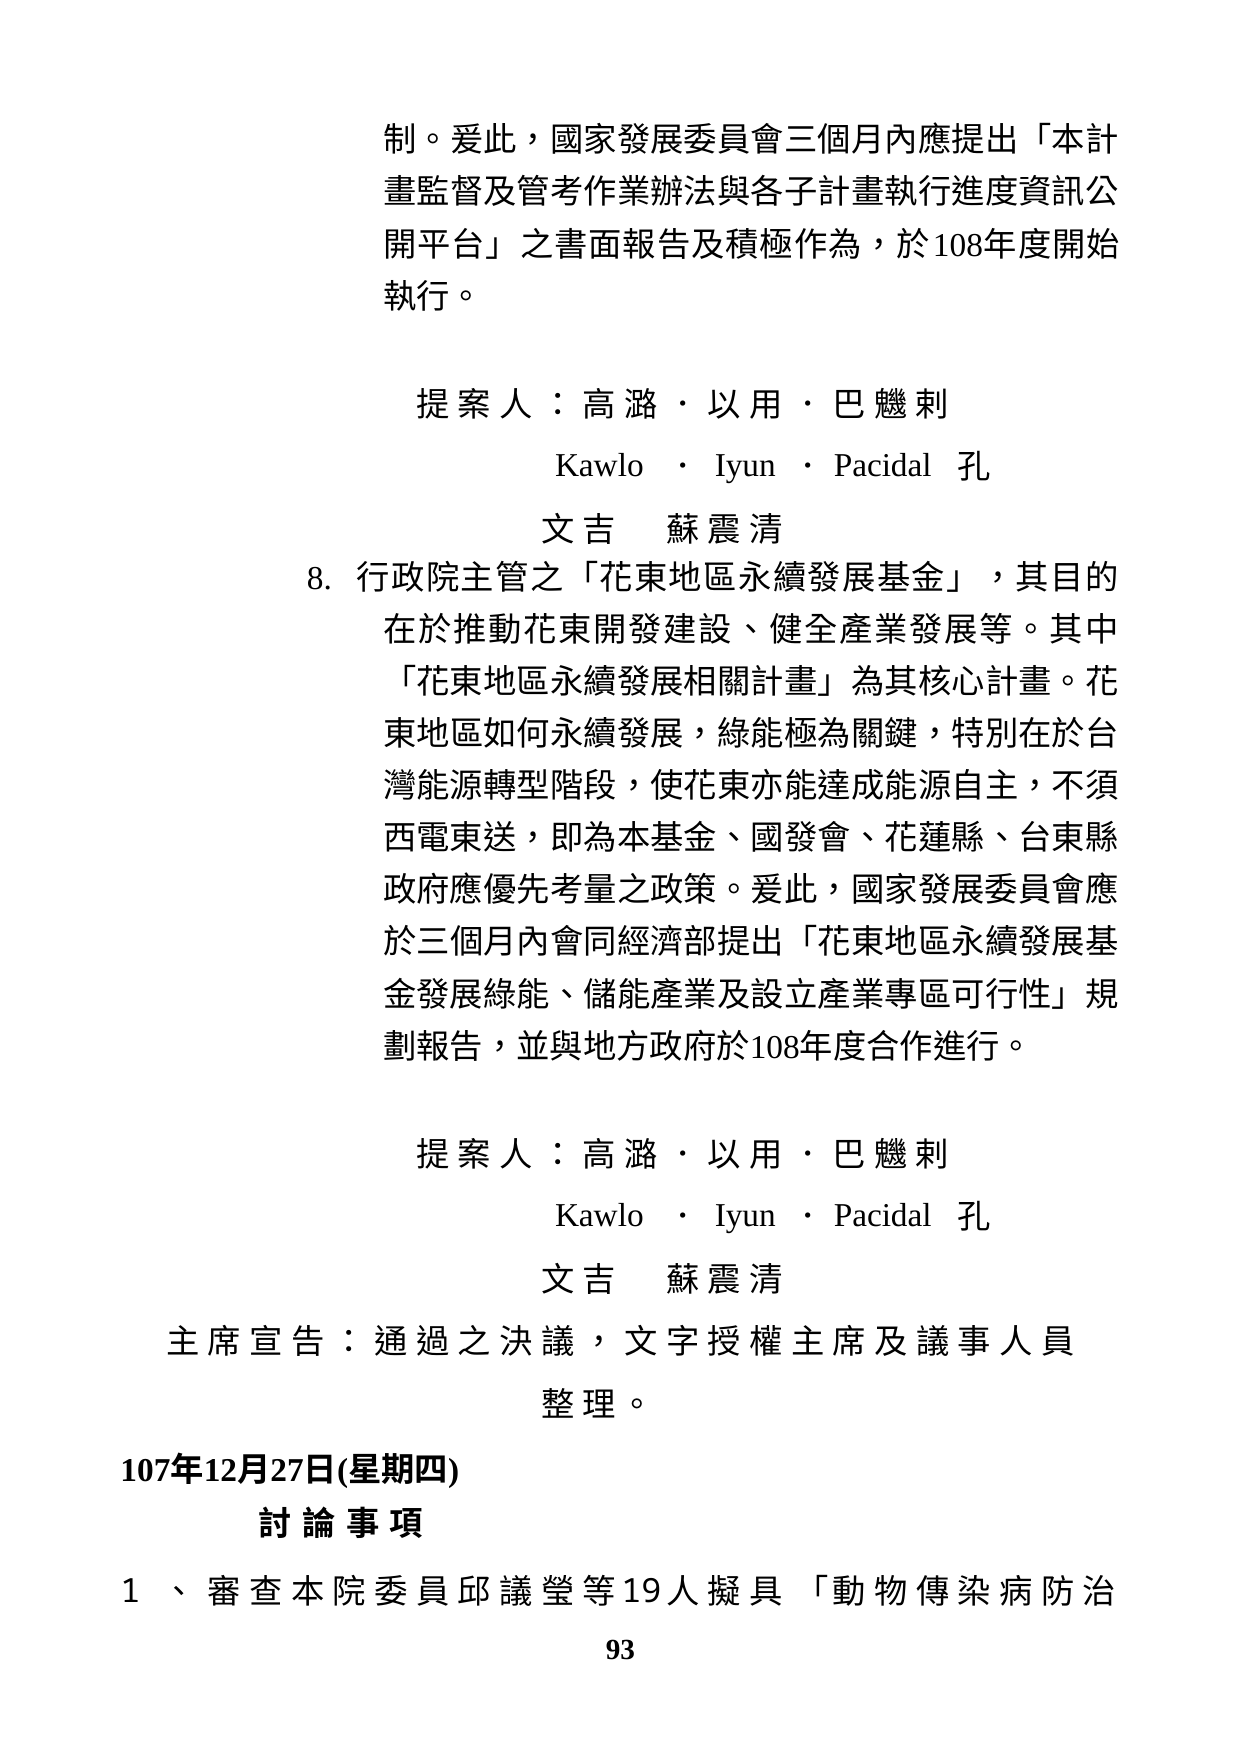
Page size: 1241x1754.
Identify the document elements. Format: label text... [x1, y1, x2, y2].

text 提案人：高潞．以用．巴魕剌 Kawlo．Iyun．Pacidal 孔文吉 蘇震清 [397, 1110, 1016, 1298]
text 提案人：高潞．以用．巴魕剌 Kawlo．Iyun．Pacidal 孔文吉 蘇震清 [397, 360, 1016, 548]
text 討論事項 [258, 1492, 1120, 1546]
text 主席宣告：通過之決議，文字授權主席及議事人員整理。 [124, 1298, 1085, 1423]
list 審查本院委員邱議瑩等19人擬具「動物傳染病防治 [120, 1548, 1120, 1610]
list 制。爰此，國家發展委員會三個月內應提出「本計畫監督及管考作業辦法與各子計畫執行進度資訊公開平台」之書面報告及積極作為，於108年度開始執行。 [307, 110, 1120, 318]
list 行政院主管之「花東地區永續發展基金」，其目的在於推動花東開發建設、健全產業發展等。其中「花東地區永續發展相關計畫」為其核心計畫。花東地區如何永續發展，綠能極為關鍵，特別在於台灣能源轉型階段，使花東亦能達成能源自主，不須西電東送，即為本基金、國發會、花蓮縣、台東縣政府應優先考量之政策。爰此，國家發展委員會應於三個月內會同經濟部提出「花東地區永續發展基金發展綠能、儲能產業及設立產業專區可行性」規劃報告，並與地方政府於108年度合作進行。 [307, 548, 1120, 1068]
text 107年12月27日(星期四) [120, 1438, 1120, 1492]
